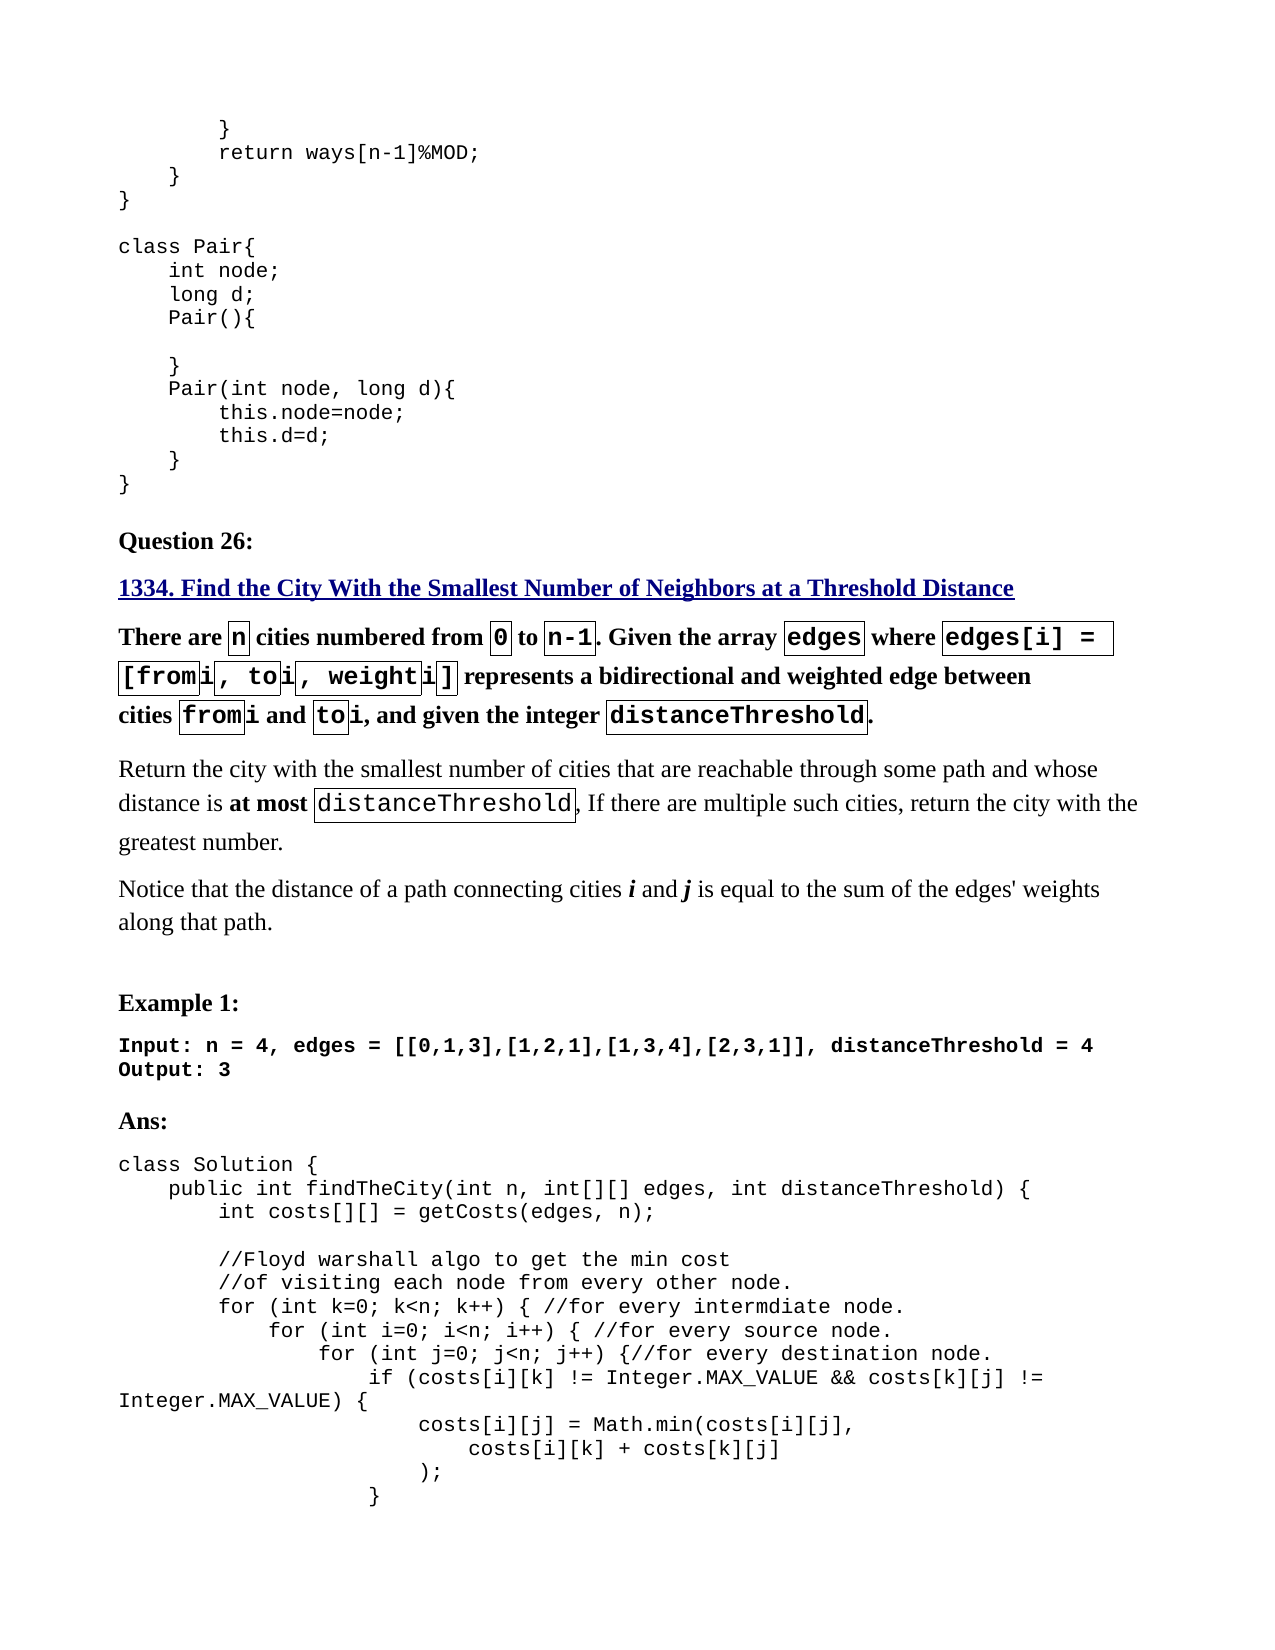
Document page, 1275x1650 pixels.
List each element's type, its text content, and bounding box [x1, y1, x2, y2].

text 1334. Find the City With the Smallest Number of Neighbors at a Threshold Distance [118, 573, 1157, 602]
text Example 1: [118, 955, 1157, 1017]
text int costs[][] = getCosts(edges, n); [118, 1201, 1157, 1225]
text There are n cities numbered from 0 to n-1. Given the array edges where edges[i] = [fromi, toi, weighti] represents a bidirectional and weighted edge between cities fromi and toi, and given the integer distanceThreshold. [118, 621, 1157, 734]
text } [118, 189, 1157, 213]
text Return the city with the smallest number of cities that are reachable through some path and whose distance is at most distanceThreshold, If there are multiple such cities, return the city with the greatest number. [118, 754, 1157, 855]
text class Pair{ [118, 236, 1157, 260]
text } [118, 354, 1157, 378]
text } [118, 473, 1157, 496]
text costs[i][j] = Math.min(costs[i][j], [118, 1414, 1157, 1438]
text Ans: [118, 1106, 1157, 1135]
text } [118, 1485, 1157, 1509]
text this.d=d; [118, 426, 1157, 449]
text Input: n = 4, edges = [[0,1,3],[1,2,1],[1,3,4],[2,3,1]], distanceThreshold = 4 [118, 1036, 1157, 1059]
text return ways[n-1]%MOD; [118, 142, 1157, 165]
text costs[i][k] + costs[k][j] [118, 1438, 1157, 1461]
text Pair(){ [118, 307, 1157, 331]
text } [118, 118, 1157, 142]
text Pair(int node, long d){ [118, 378, 1157, 402]
text Output: 3 [118, 1059, 1157, 1083]
text Question 26: [118, 526, 1157, 555]
text //Floyd warshall algo to get the min cost [118, 1249, 1157, 1272]
text ); [118, 1461, 1157, 1485]
text long d; [118, 284, 1157, 307]
text for (int j=0; j<n; j++) {//for every destination node. [118, 1343, 1157, 1367]
text for (int k=0; k<n; k++) { //for every intermdiate node. [118, 1296, 1157, 1319]
text class Solution { [118, 1154, 1157, 1178]
text //of visiting each node from every other node. [118, 1272, 1157, 1296]
text int node; [118, 260, 1157, 284]
text this.node=node; [118, 402, 1157, 426]
text } [118, 165, 1157, 189]
text Notice that the distance of a path connecting cities i and j is equal to the sum of the edges' weights along that path. [118, 874, 1157, 936]
text for (int i=0; i<n; i++) { //for every source node. [118, 1319, 1157, 1343]
text } [118, 449, 1157, 473]
text public int findTheCity(int n, int[][] edges, int distanceThreshold) { [118, 1178, 1157, 1201]
text if (costs[i][k] != Integer.MAX_VALUE && costs[k][j] != Integer.MAX_VALUE) { [118, 1367, 1157, 1414]
